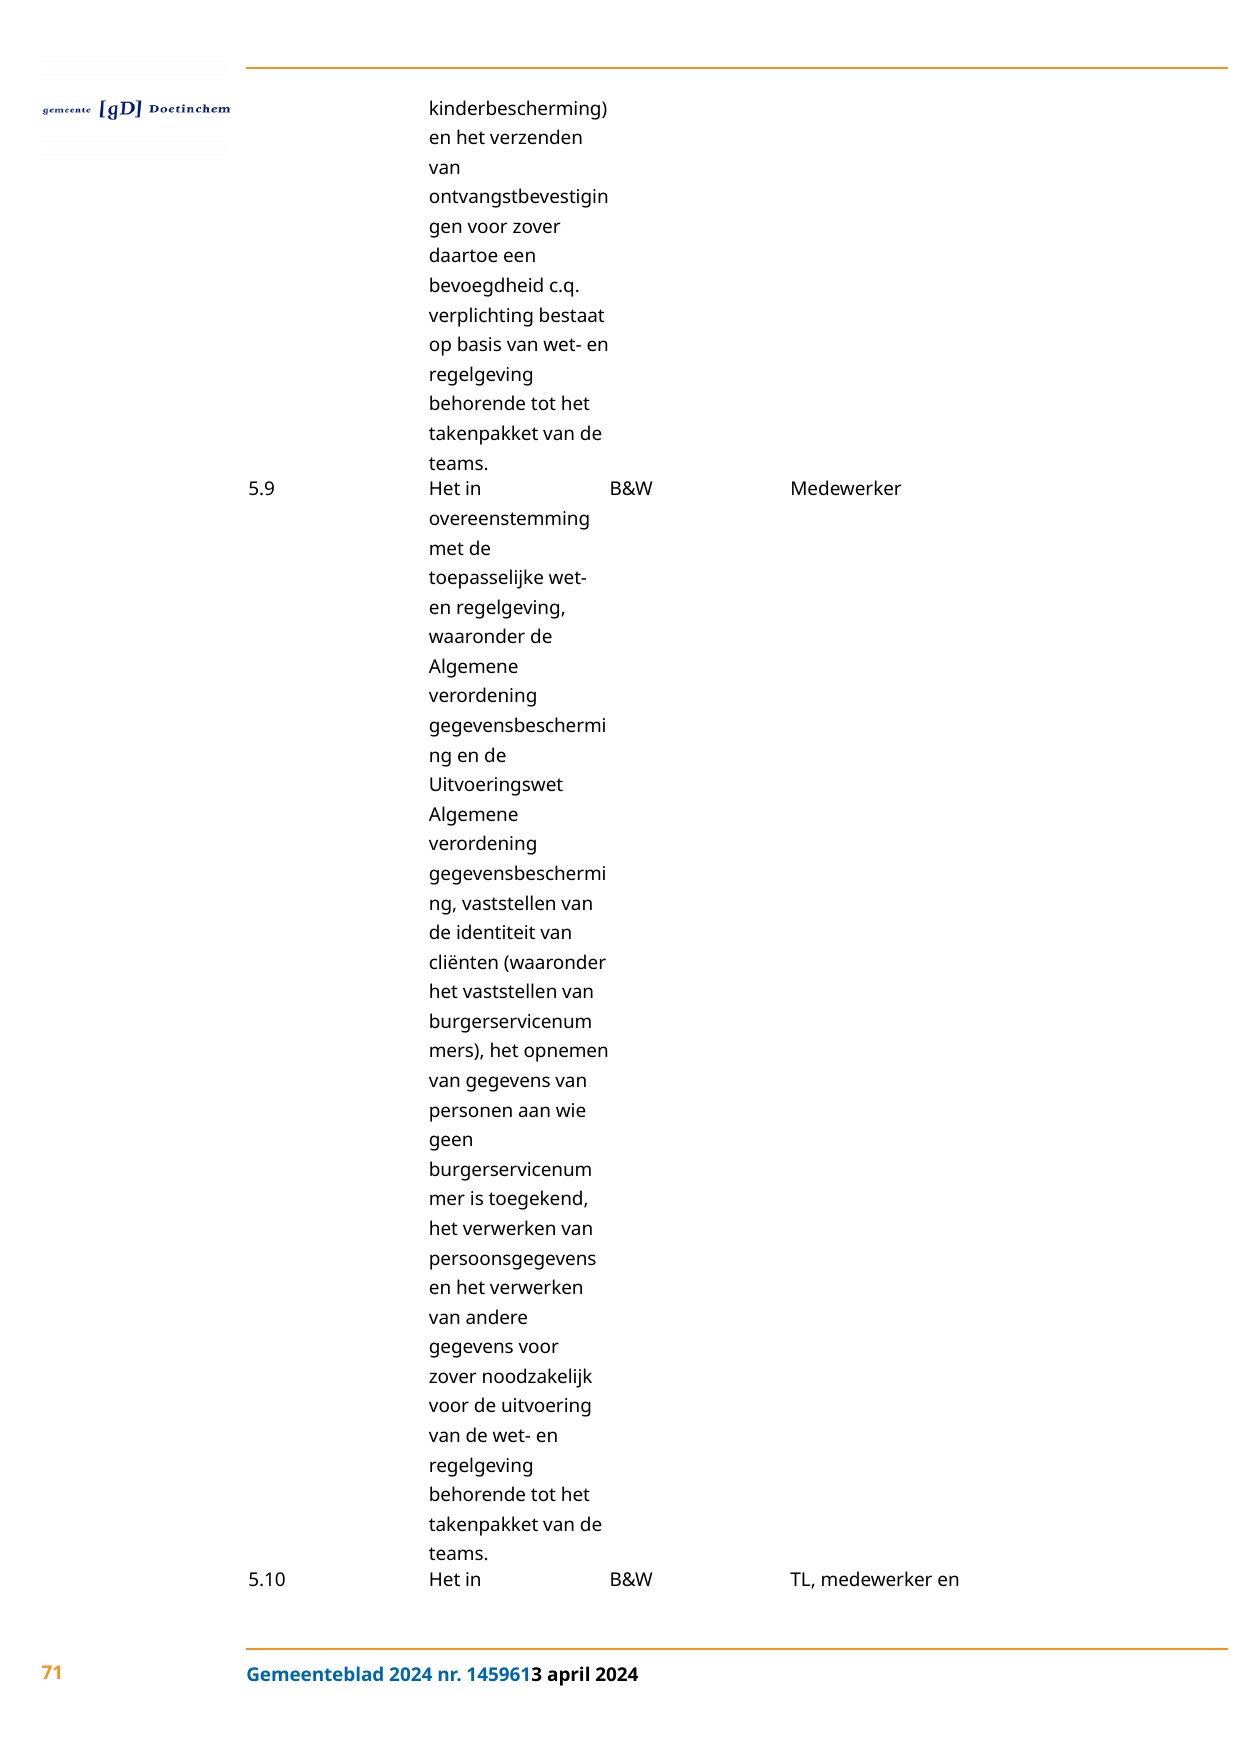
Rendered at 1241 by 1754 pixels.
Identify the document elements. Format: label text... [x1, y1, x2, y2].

table_cell 5.9 [248, 476, 429, 1566]
table_cell TL, medewerker en [790, 1566, 971, 1592]
table_cell B&W [609, 476, 790, 1566]
table_cell 5.10 [248, 1566, 429, 1592]
table_cell [790, 95, 971, 476]
table_cell B&W [609, 1566, 790, 1592]
table_cell Medewerker [790, 476, 971, 1566]
table_cell Het in overeenstemming met de toepasselijke wet- en regelgeving, waaronder de Algemene verordening gegevensbescherming en de Uitvoeringswet Algemene verordening gegevensbescherming, vaststellen van de identiteit van cliënten (waaronder het vaststellen van burgerservicenummers), het opnemen van gegevens van personen aan wie geen burgerservicenummer is toegekend, het verwerken van persoonsgegevens en het verwerken van andere gegevens voor zover noodzakelijk voor de uitvoering van de wet- en regelgeving behorende tot het takenpakket van de teams. [429, 476, 609, 1566]
table_cell [971, 1566, 1152, 1592]
table_cell Het in [429, 1566, 609, 1592]
picture [41, 47, 231, 172]
table_cell [609, 95, 790, 476]
table_cell [971, 476, 1152, 1566]
table_cell kinderbescherming) en het verzenden van ontvangstbevestigingen voor zover daartoe een bevoegdheid c.q. verplichting bestaat op basis van wet- en regelgeving behorende tot het takenpakket van de teams. [429, 95, 609, 476]
table_cell [248, 95, 429, 476]
table_cell [971, 95, 1152, 476]
